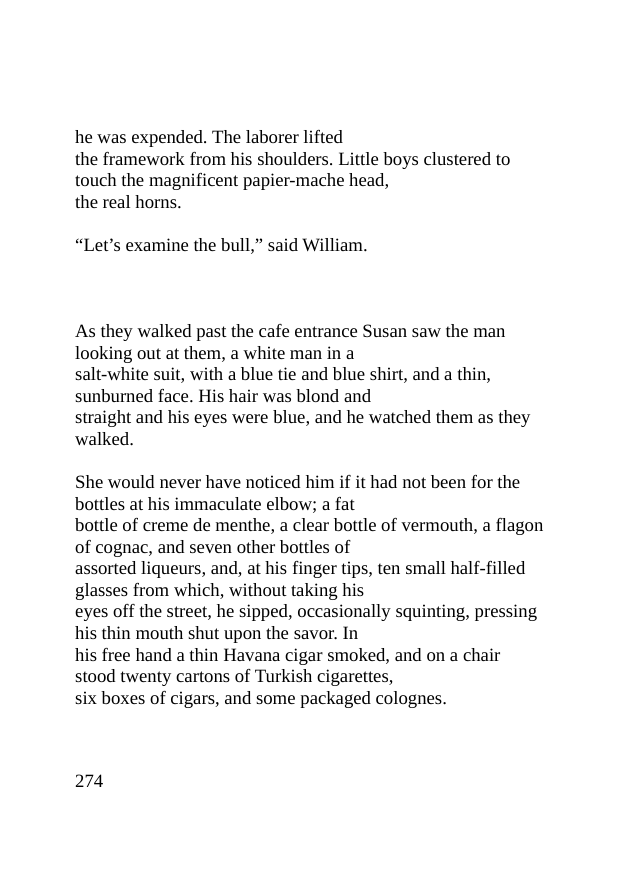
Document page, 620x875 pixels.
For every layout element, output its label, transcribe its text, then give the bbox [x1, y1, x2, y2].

text he was expended. The laborer lifted the framework from his shoulders. Little boys clustered to touch the magnificent papier-mache head, the real horns. “Let’s examine the bull,” said William. As they walked past the cafe entrance Susan saw the man looking out at them, a white man in a salt-white suit, with a blue tie and blue shirt, and a thin, sunburned face. His hair was blond and straight and his eyes were blue, and he watched them as they walked. She would never have noticed him if it had not been for the bottles at his immaculate elbow; a fat bottle of creme de menthe, a clear bottle of vermouth, a flagon of cognac, and seven other bottles of assorted liqueurs, and, at his finger tips, ten small half-filled glasses from which, without taking his eyes off the street, he sipped, occasionally squinting, pressing his thin mouth shut upon the savor. In his free hand a thin Havana cigar smoked, and on a chair stood twenty cartons of Turkish cigarettes, six boxes of cigars, and some packaged colognes. [75, 126, 544, 730]
